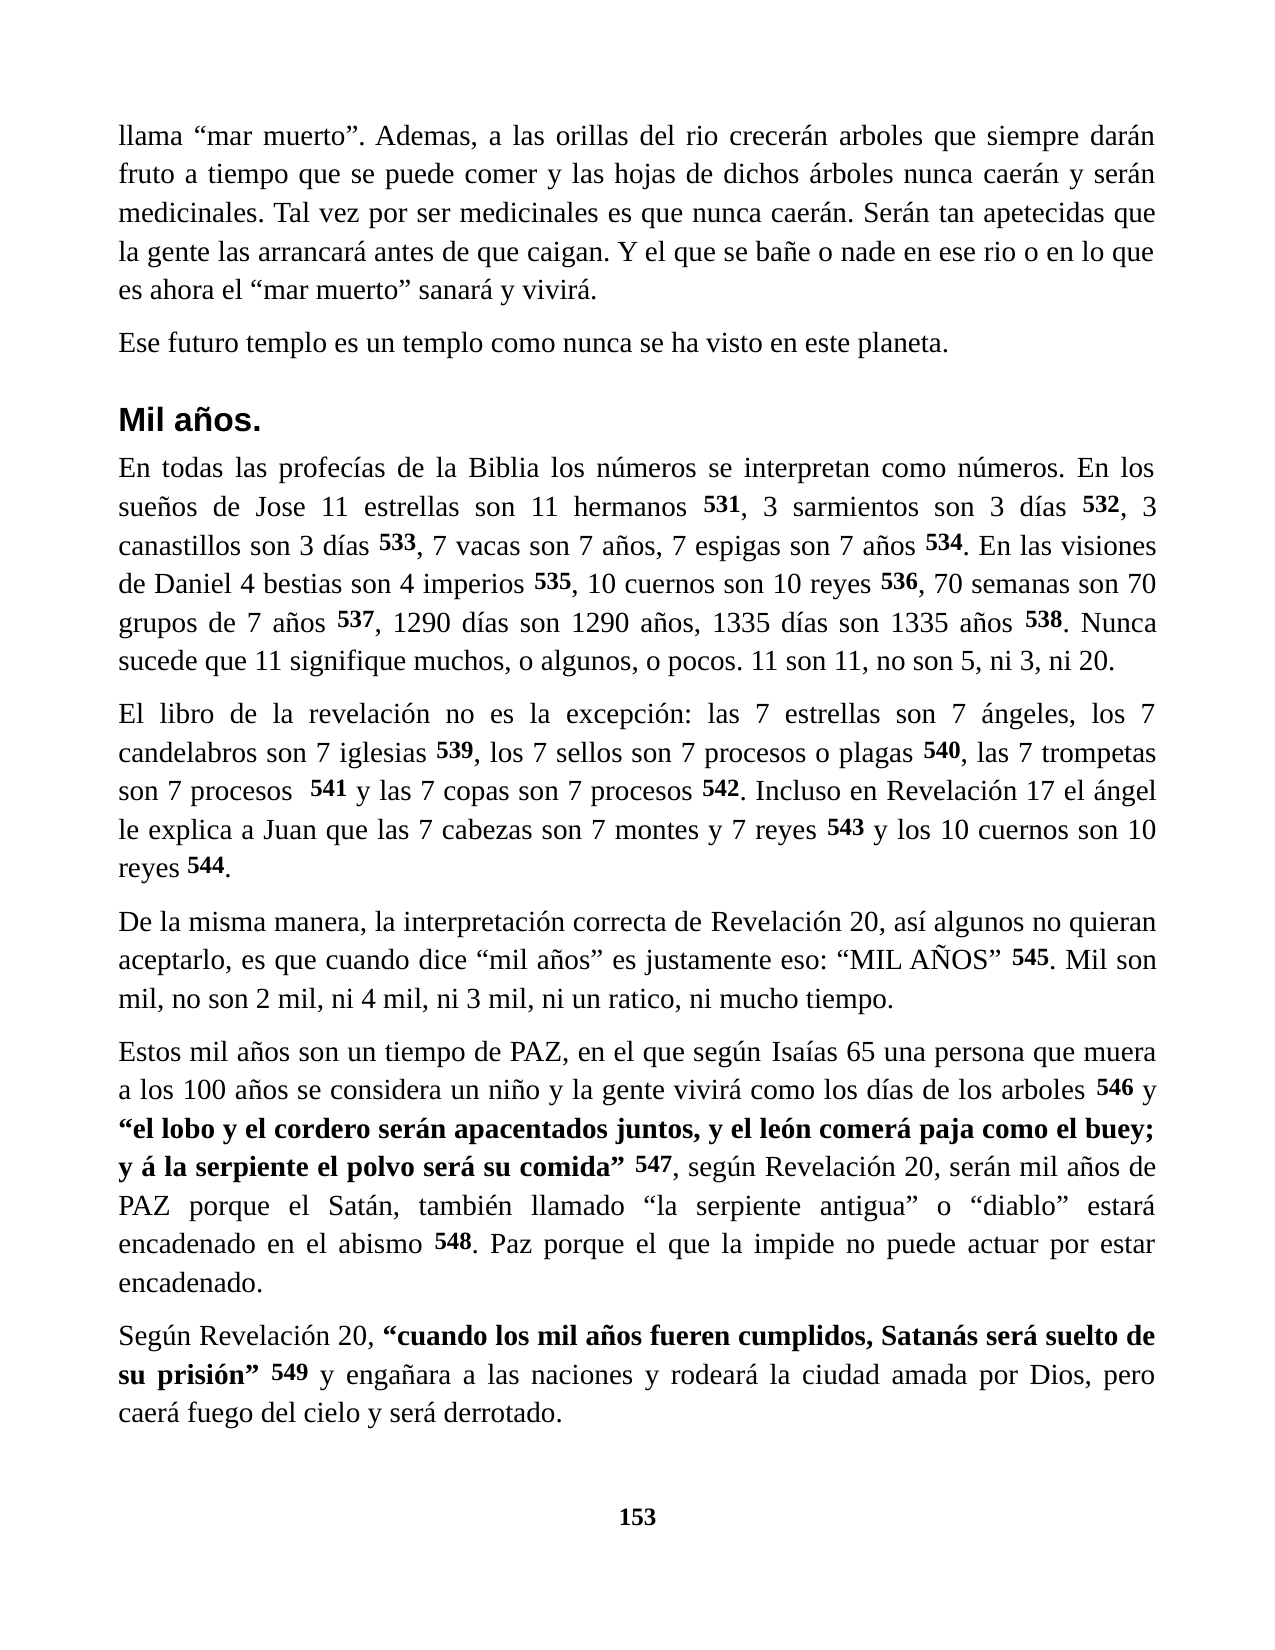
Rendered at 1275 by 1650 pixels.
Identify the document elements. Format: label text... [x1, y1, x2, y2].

text De la misma manera, la interpretación correcta de Revelación 20, así algunos no quieran aceptarlo, es que cuando dice “mil años” es justamente eso: “MIL AÑOS” . Mil son mil, no son 2 mil, ni 4 mil, ni 3 mil, ni un ratico, ni mucho tiempo. [118, 904, 1157, 1014]
text Ese futuro templo es un templo como nunca se ha visto en este planeta. [118, 325, 1157, 359]
text Estos mil años son un tiempo de PAZ, en el que según Isaías 65 una persona que muera a los 100 años se considera un niño y la gente vivirá como los días de los arboles y “el lobo y el cordero serán apacentados juntos, y el león comerá paja como el buey; y á la serpiente el polvo será su comida” , según Revelación 20, serán mil años de PAZ porque el Satán, también llamado “la serpiente antigua” o “diablo” estará encadenado en el abismo . Paz porque el que la impide no puede actuar por estar encadenado. [118, 1034, 1157, 1299]
text Según Revelación 20, “cuando los mil años fueren cumplidos, Satanás será suelto de su prisión” y engañara a las naciones y rodeará la ciudad amada por Dios, pero caerá fuego del cielo y será derrotado. [118, 1318, 1157, 1429]
text llama “mar muerto”. Ademas, a las orillas del rio crecerán arboles que siempre darán fruto a tiempo que se puede comer y las hojas de dichos árboles nunca caerán y serán medicinales. Tal vez por ser medicinales es que nunca caerán. Serán tan apetecidas que la gente las arrancará antes de que caigan. Y el que se bañe o nade en ese rio o en lo que es ahora el “mar muerto” sanará y vivirá. [118, 118, 1157, 306]
subtitle Mil años. [118, 399, 1157, 438]
text El libro de la revelación no es la excepción: las 7 estrellas son 7 ángeles, los 7 candelabros son 7 iglesias , los 7 sellos son 7 procesos o plagas , las 7 trompetas son 7 procesos y las 7 copas son 7 procesos . Incluso en Revelación 17 el ángel le explica a Juan que las 7 cabezas son 7 montes y 7 reyes y los 10 cuernos son 10 reyes . [118, 696, 1157, 884]
text En todas las profecías de la Biblia los números se interpretan como números. En los sueños de Jose 11 estrellas son 11 hermanos , 3 sarmientos son 3 días , 3 canastillos son 3 días , 7 vacas son 7 años, 7 espigas son 7 años . En las visiones de Daniel 4 bestias son 4 imperios , 10 cuernos son 10 reyes , 70 semanas son 70 grupos de 7 años , 1290 días son 1290 años, 1335 días son 1335 años . Nunca sucede que 11 signifique muchos, o algunos, o pocos. 11 son 11, no son 5, ni 3, ni 20. [118, 451, 1157, 677]
